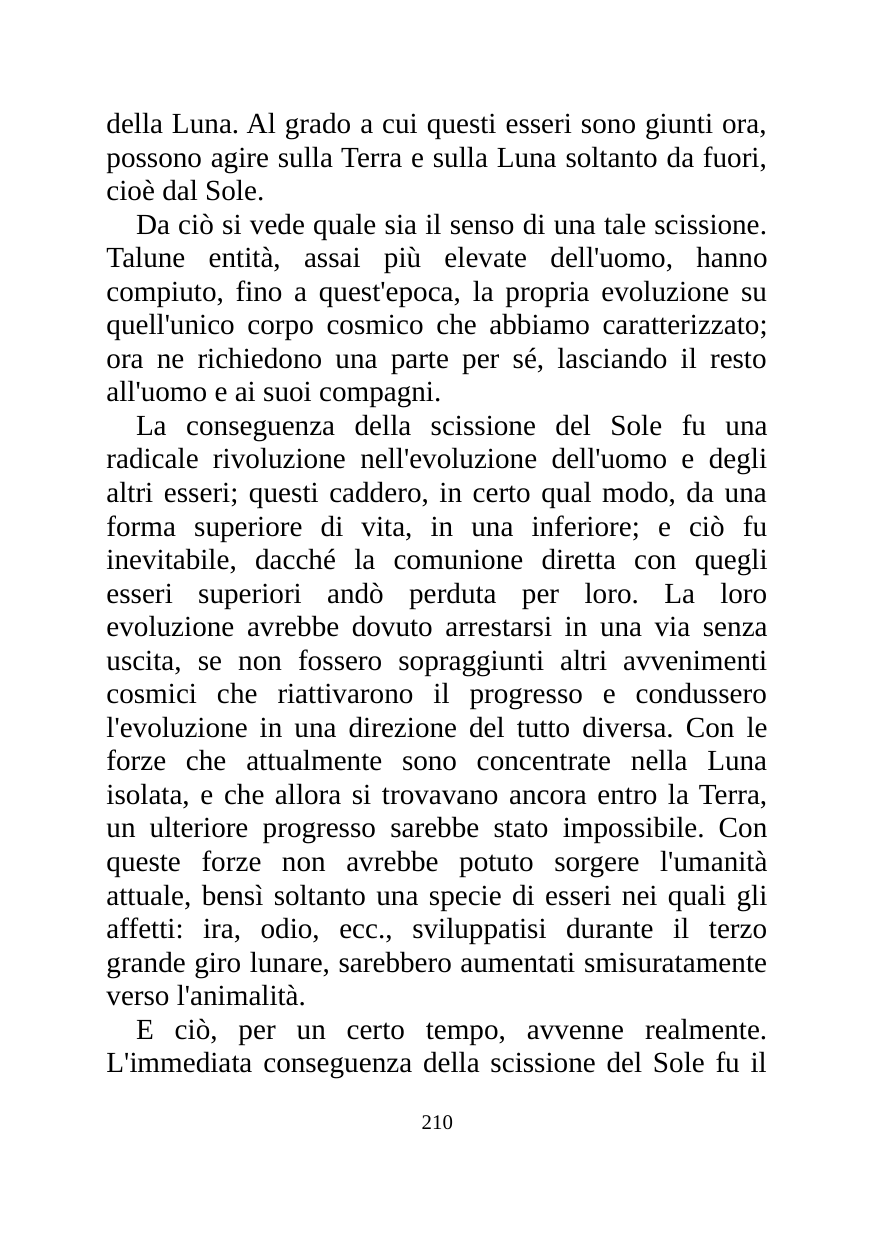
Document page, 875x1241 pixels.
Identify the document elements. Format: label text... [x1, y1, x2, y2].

text della Luna. Al grado a cui questi esseri sono giunti ora, possono agire sulla Terra e sulla Luna soltanto da fuori, cioè dal Sole. [106, 106, 768, 207]
text E ciò, per un certo tempo, avvenne realmente. L'immediata conseguenza della scissione del Sole fu il [106, 1012, 768, 1079]
text Da ciò si vede quale sia il senso di una tale scissione. Talune entità, assai più elevate dell'uomo, hanno compiuto, fino a quest'epoca, la propria evoluzione su quell'unico corpo cosmico che abbiamo caratterizzato; ora ne richiedono una parte per sé, lasciando il resto all'uomo e ai suoi compagni. [106, 207, 768, 408]
text La conseguenza della scissione del Sole fu una radicale rivoluzione nell'evoluzione dell'uomo e degli altri esseri; questi caddero, in certo qual modo, da una forma superiore di vita, in una inferiore; e ciò fu inevitabile, dacché la comunione diretta con quegli esseri superiori andò perduta per loro. La loro evoluzione avrebbe dovuto arrestarsi in una via senza uscita, se non fossero sopraggiunti altri avvenimenti cosmici che riattivarono il progresso e condussero l'evoluzione in una direzione del tutto diversa. Con le forze che attualmente sono concentrate nella Luna isolata, e che allora si trovavano ancora entro la Terra, un ulteriore progresso sarebbe stato impossibile. Con queste forze non avrebbe potuto sorgere l'umanità attuale, bensì soltanto una specie di esseri nei quali gli affetti: ira, odio, ecc., sviluppatisi durante il terzo grande giro lunare, sarebbero aumentati smisuratamente verso l'animalità. [106, 408, 768, 1012]
